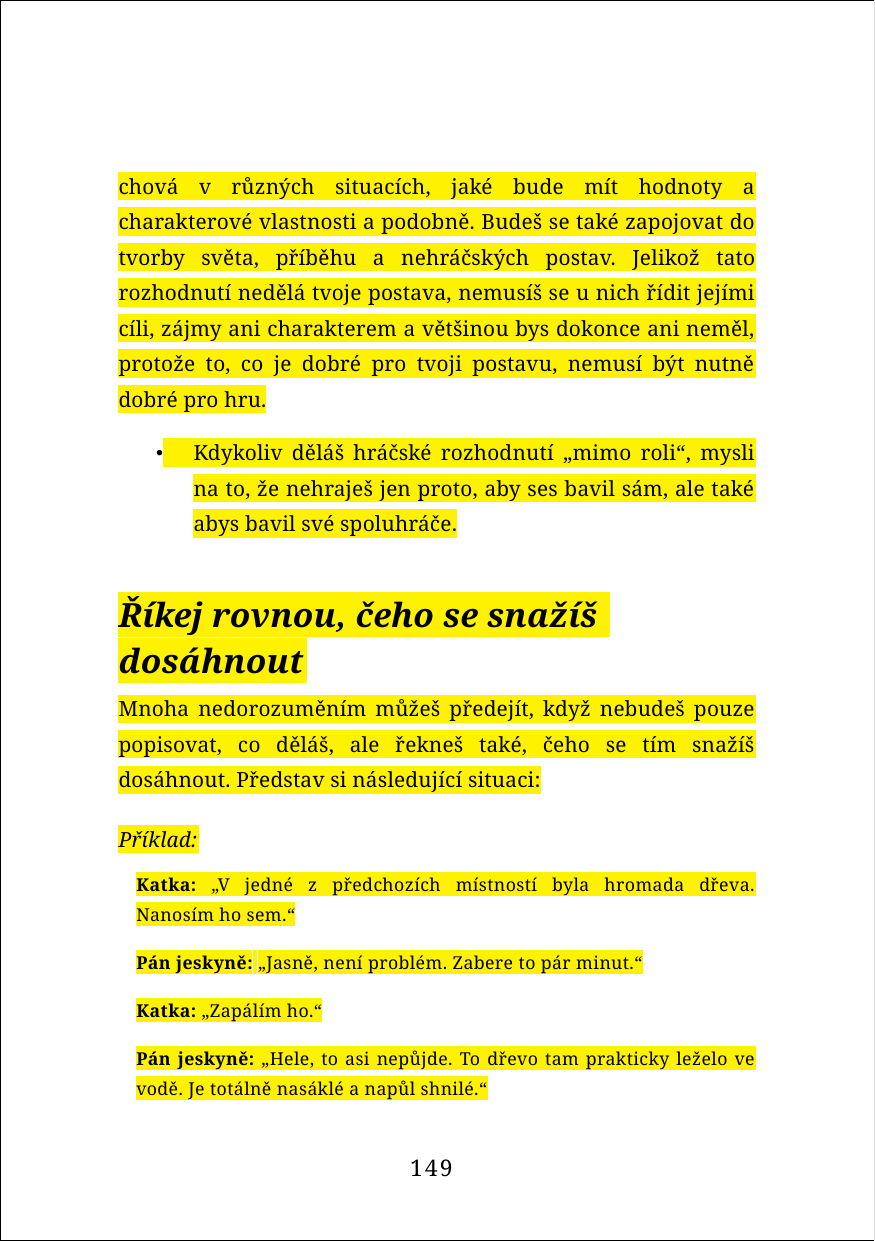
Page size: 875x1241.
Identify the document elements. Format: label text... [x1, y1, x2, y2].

text Katka: „V jedné z předchozích místností byla hromada dřeva. Nanosím ho sem.“ [136, 872, 756, 926]
text Katka: „Zapálím ho.“ [136, 998, 756, 1022]
subtitle Říkej rovnou, čeho se snažíš dosáhnout [118, 592, 756, 683]
text chová v různých situacích, jaké bude mít hodnoty a charakterové vlastnosti a podobně. Budeš se také zapojovat do tvorby světa, příběhu a nehráčských postav. Jelikož tato rozhodnutí nedělá tvoje postava, nemusíš se u nich řídit jejími cíli, zájmy ani charakterem a většinou bys dokonce ani neměl, protože to, co je dobré pro tvoji postavu, nemusí být nutně dobré pro hru. [118, 172, 756, 413]
text Příklad: [118, 825, 756, 853]
list Kdykoliv děláš hráčské rozhodnutí „mimo roli“, mysli na to, že nehraješ jen proto, aby ses bavil sám, ale také abys bavil své spoluhráče. [156, 438, 756, 538]
text Pán jeskyně: „Hele, to asi nepůjde. To dřevo tam prakticky leželo ve vodě. Je totálně nasáklé a napůl shnilé.“ [136, 1046, 756, 1100]
text Pán jeskyně: „Jasně, není problém. Zabere to pár minut.“ [136, 950, 756, 974]
text Mnoha nedorozuměním můžeš předejít, když nebudeš pouze popisovat, co děláš, ale řekneš také, čeho se tím snažíš dosáhnout. Představ si následující situaci: [118, 694, 756, 794]
